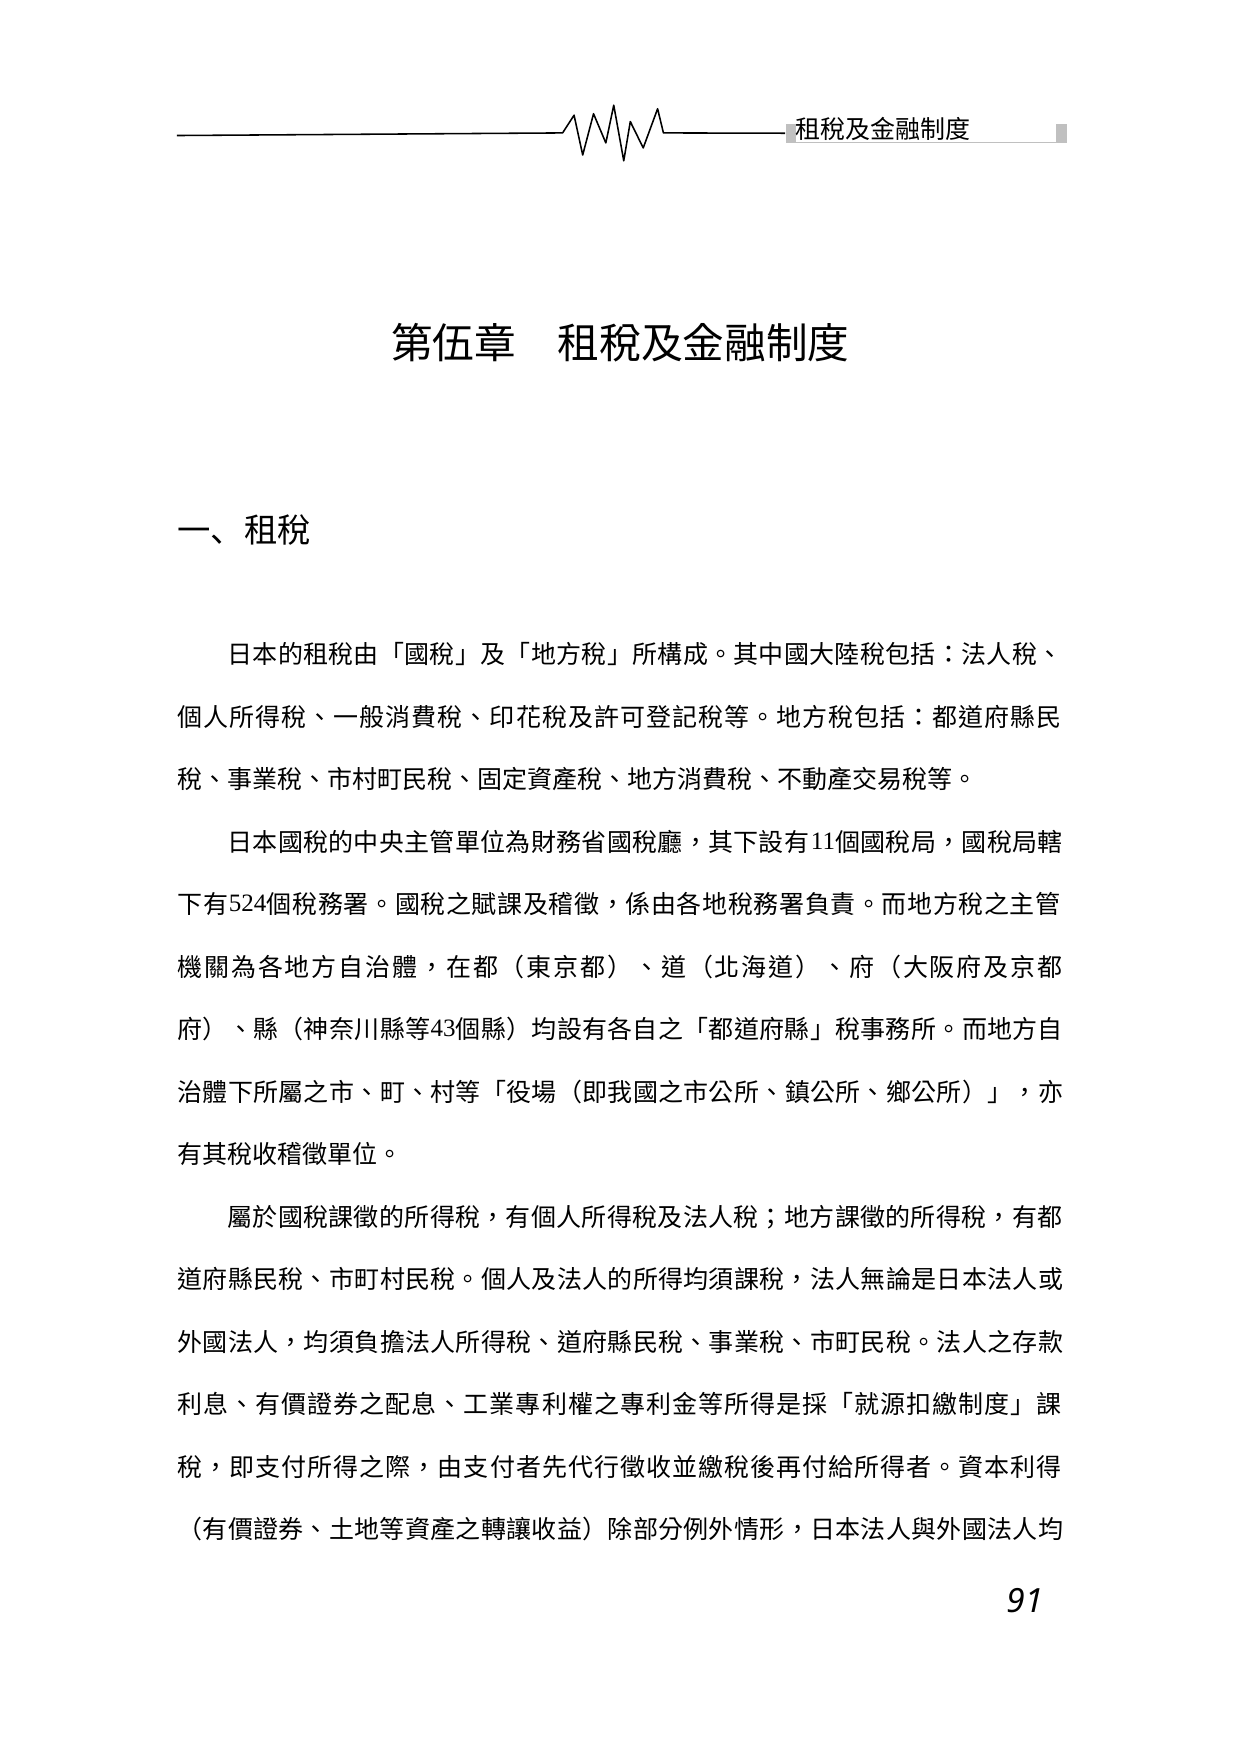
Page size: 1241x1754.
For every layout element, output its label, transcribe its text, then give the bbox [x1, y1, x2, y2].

text 一、租稅 [177, 486, 1063, 549]
text 第伍章 租稅及金融制度 [177, 299, 1063, 361]
text 屬於國稅課徵的所得稅，有個人所得稅及法人稅；地方課徵的所得稅，有都道府縣民稅、市町村民稅。個人及法人的所得均須課稅，法人無論是日本法人或外國法人，均須負擔法人所得稅、道府縣民稅、事業稅、市町民稅。法人之存款利息、有價證券之配息、工業專利權之專利金等所得是採「就源扣繳制度」課稅，即支付所得之際，由支付者先代行徵收並繳稅後再付給所得者。資本利得（有價證券、土地等資產之轉讓收益）除部分例外情形，日本法人與外國法人均 [177, 1174, 1063, 1549]
text 日本國稅的中央主管單位為財務省國稅廳，其下設有11個國稅局，國稅局轄下有524個稅務署。國稅之賦課及稽徵，係由各地稅務署負責。而地方稅之主管機關為各地方自治體，在都（東京都）、道（北海道）、府（大阪府及京都府）、縣（神奈川縣等43個縣）均設有各自之「都道府縣」稅事務所。而地方自治體下所屬之市、町、村等「役場（即我國之市公所、鎮公所、鄉公所）」，亦有其稅收稽徵單位。 [177, 799, 1063, 1174]
text 日本的租稅由「國稅」及「地方稅」所構成。其中國大陸稅包括：法人稅、個人所得稅、一般消費稅、印花稅及許可登記稅等。地方稅包括：都道府縣民稅、事業稅、市村町民稅、固定資產稅、地方消費稅、不動產交易稅等。 [177, 611, 1063, 799]
